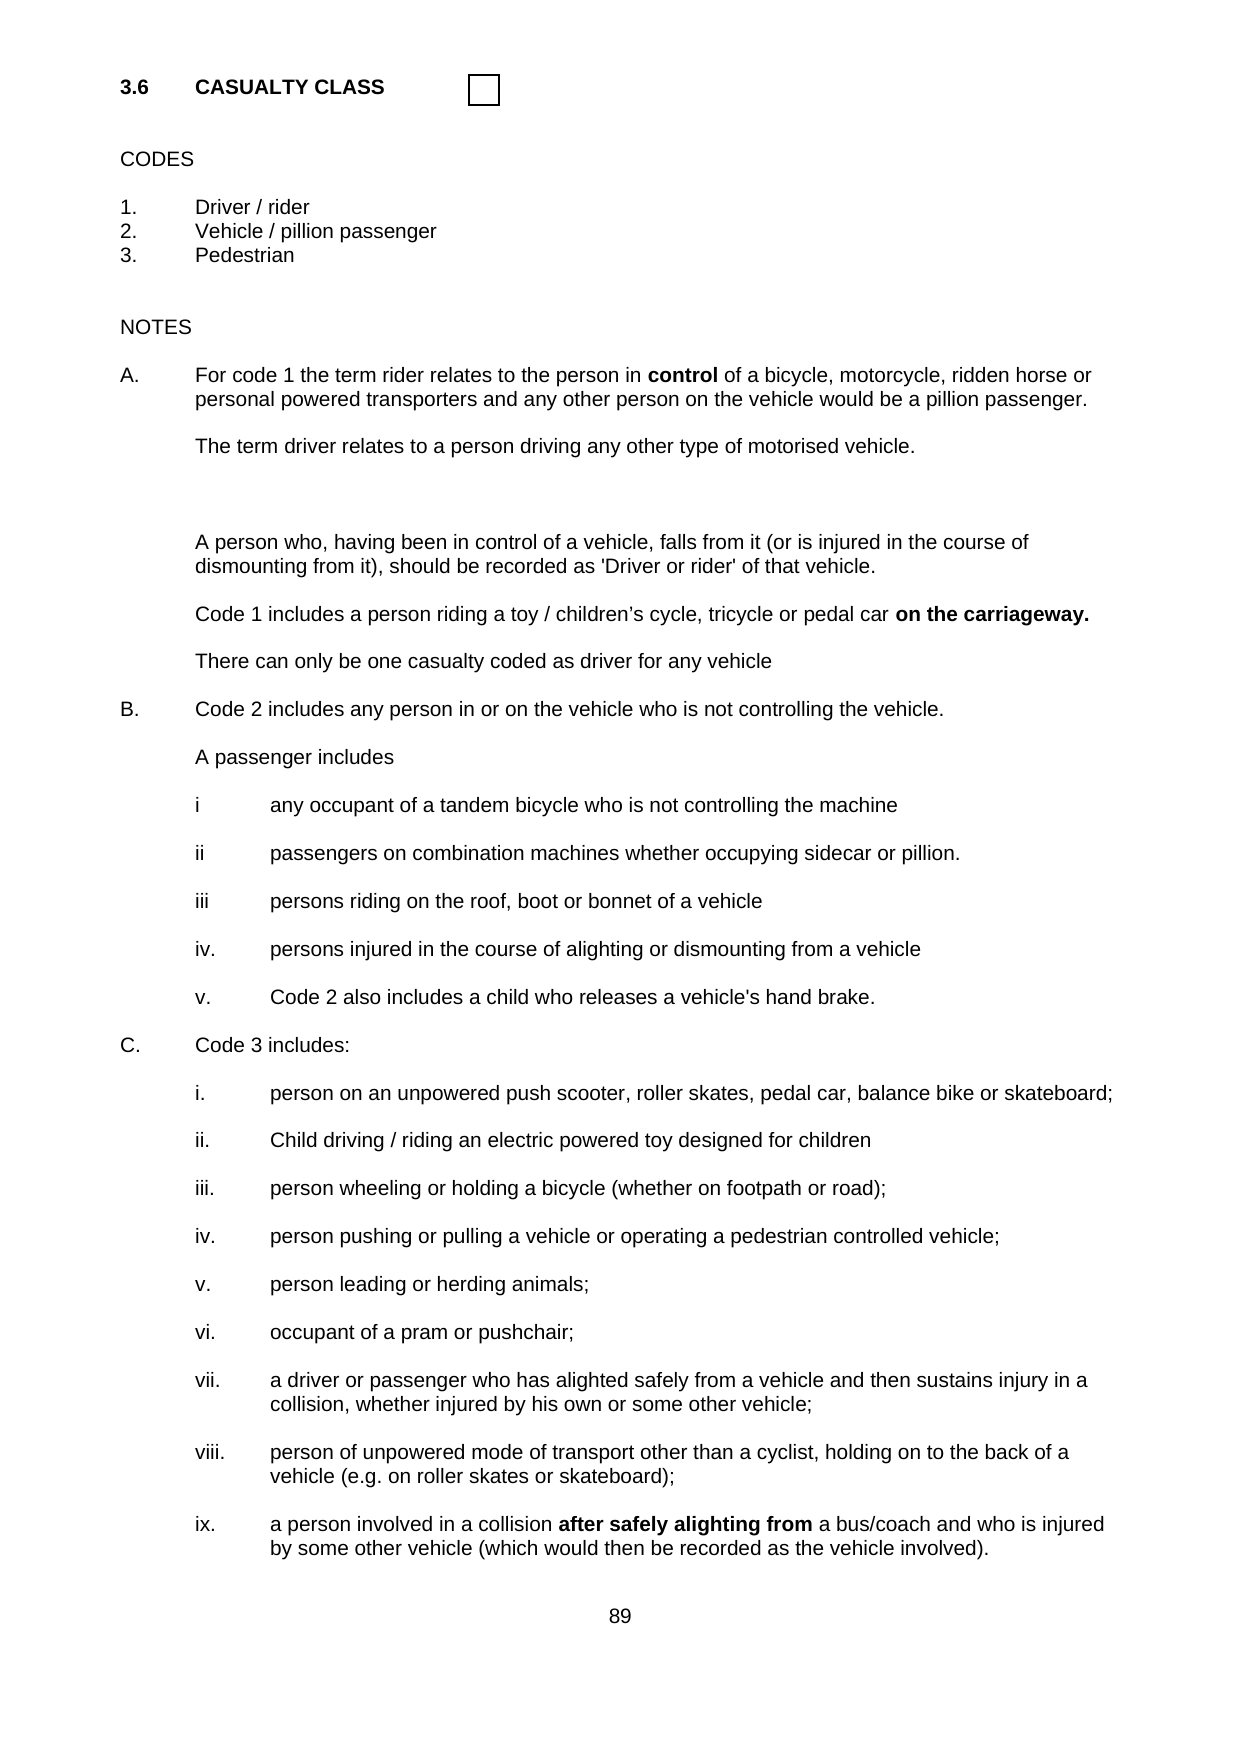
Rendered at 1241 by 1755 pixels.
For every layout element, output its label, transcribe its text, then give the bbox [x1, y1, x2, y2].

text i. person on an unpowered push scooter, roller skates, pedal car, balance bike or skateboard; [195, 1080, 1120, 1104]
text vii. a driver or passenger who has alighted safely from a vehicle and then sustains injury in a collision, whether injured by his own or some other vehicle; [195, 1368, 1120, 1416]
text There can only be one casualty coded as driver for any vehicle [120, 649, 1120, 673]
text A person who, having been in control of a vehicle, falls from it (or is injured in the course of dismounting from it), should be recorded as 'Driver or rider' of that vehicle. [120, 529, 1120, 601]
text vi. occupant of a pram or pushchair; [195, 1320, 1120, 1344]
text ii. Child driving / riding an electric powered toy designed for children [195, 1128, 1120, 1152]
text B. Code 2 includes any person in or on the vehicle who is not controlling the vehicle. A passenger includes i any occupant of a tandem bicycle who is not controlling the machine ii passengers on combination machines whether occupying sidecar or pillion. iii persons riding on the roof, boot or bonnet of a vehicle iv. persons injured in the course of alighting or dismounting from a vehicle [120, 697, 1120, 961]
text [500, 75, 1120, 99]
text Code 1 includes a person riding a toy / children’s cycle, tricycle or pedal car on the carriageway. [195, 601, 1120, 649]
text 1. Driver / rider [120, 195, 1120, 219]
text iii. person wheeling or holding a bicycle (whether on footpath or road); [195, 1176, 1120, 1200]
text NOTES [120, 314, 1120, 338]
text 3. Pedestrian [120, 243, 1120, 267]
text [470, 76, 498, 99]
text 3.6 CASUALTY CLASS [120, 75, 468, 99]
text viii. person of unpowered mode of transport other than a cyclist, holding on to the back of a vehicle (e.g. on roller skates or skateboard); [195, 1440, 1120, 1488]
text The term driver relates to a person driving any other type of motorised vehicle. [195, 434, 1120, 458]
text v. Code 2 also includes a child who releases a vehicle's hand brake. [120, 961, 1120, 1008]
text C. Code 3 includes: [120, 1032, 1120, 1056]
text v. person leading or herding animals; [195, 1272, 1120, 1296]
text 2. Vehicle / pillion passenger [120, 219, 1120, 243]
text CODES [120, 147, 1120, 171]
text ix. a person involved in a collision after safely alighting from a bus/coach and who is injured by some other vehicle (which would then be recorded as the vehicle involved). [195, 1512, 1120, 1559]
text iv. person pushing or pulling a vehicle or operating a pedestrian controlled vehicle; [195, 1224, 1120, 1248]
text A. For code 1 the term rider relates to the person in control of a bicycle, motorcycle, ridden horse or personal powered transporters and any other person on the vehicle would be a pillion passenger. [120, 362, 1120, 434]
